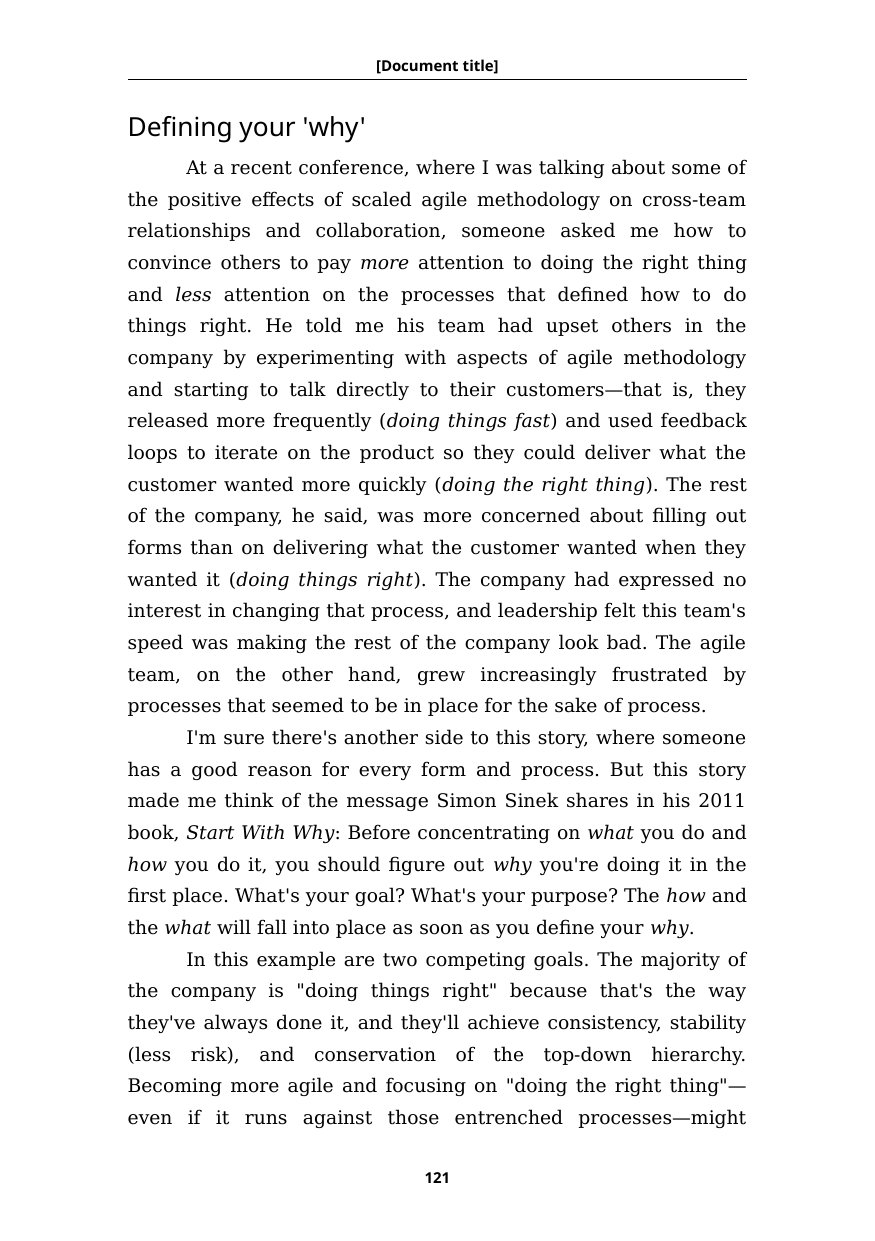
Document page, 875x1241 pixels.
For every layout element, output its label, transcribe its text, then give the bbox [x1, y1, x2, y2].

text I'm sure there's another side to this story, where someone has a good reason for every form and process. But this story made me think of the message Simon Sinek shares in his 2011 book, Start With Why: Before concentrating on what you do and how you do it, you should figure out why you're doing it in the first place. What's your goal? What's your purpose? The how and the what will fall into place as soon as you define your why. [127, 727, 747, 939]
subtitle Defining your 'why' [127, 109, 747, 144]
text In this example are two competing goals. The majority of the company is "doing things right" because that's the way they've always done it, and they'll achieve consistency, stability (less risk), and conservation of the top-down hierarchy. Becoming more agile and focusing on "doing the right thing"—even if it runs against those entrenched processes—might [127, 949, 747, 1129]
text At a recent conference, where I was talking about some of the positive effects of scaled agile methodology on cross-team relationships and collaboration, someone asked me how to convince others to pay more attention to doing the right thing and less attention on the processes that defined how to do things right. He told me his team had upset others in the company by experimenting with aspects of agile methodology and starting to talk directly to their customers—that is, they released more frequently (doing things fast) and used feedback loops to iterate on the product so they could deliver what the customer wanted more quickly (doing the right thing). The rest of the company, he said, was more concerned about filling out forms than on delivering what the customer wanted when they wanted it (doing things right). The company had expressed no interest in changing that process, and leadership felt this team's speed was making the rest of the company look bad. The agile team, on the other hand, grew increasingly frustrated by processes that seemed to be in place for the sake of process. [127, 157, 747, 717]
